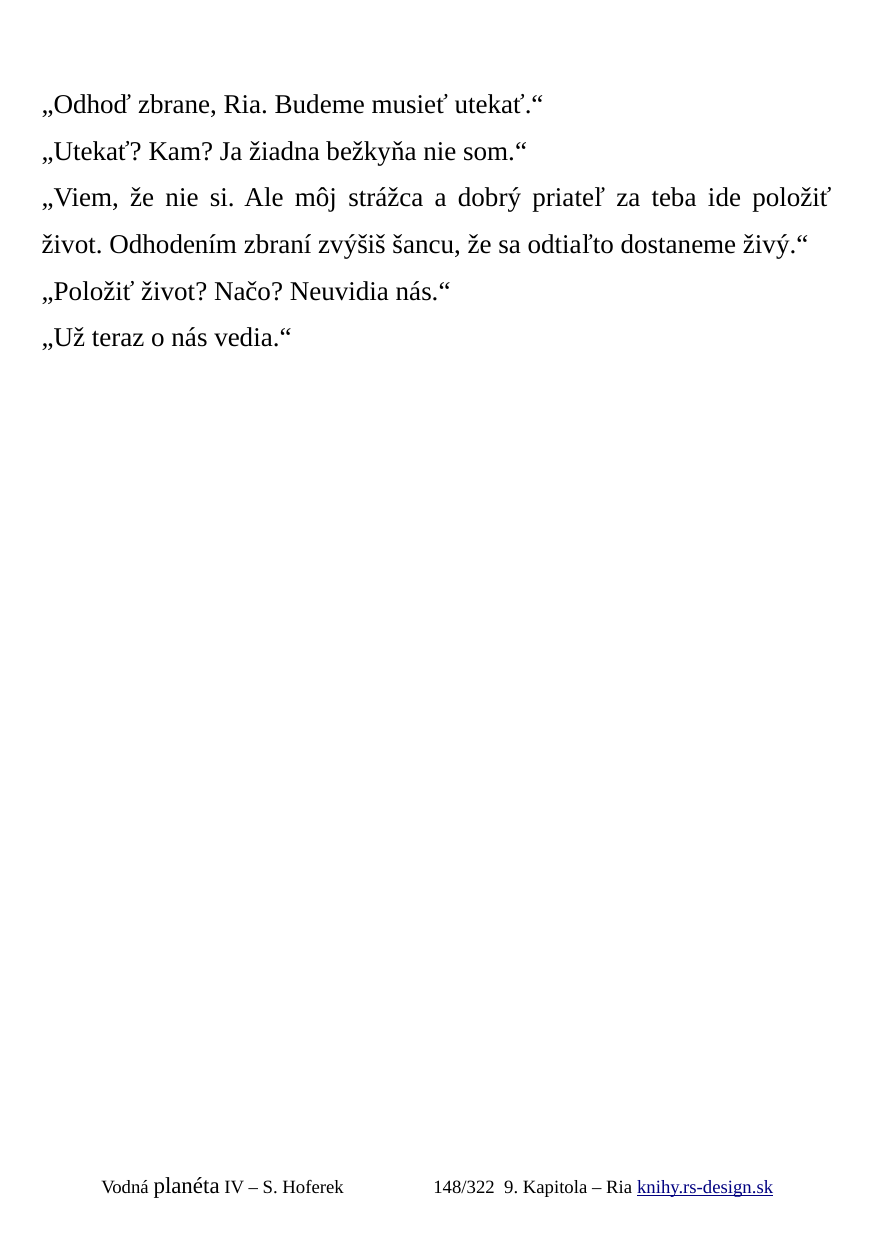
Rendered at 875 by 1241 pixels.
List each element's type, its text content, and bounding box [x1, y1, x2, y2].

text „Utekať? Kam? Ja žiadna bežkyňa nie som.“ [41, 135, 833, 166]
text „Už teraz o nás vedia.“ [41, 321, 833, 352]
text „Viem, že nie si. Ale môj strážca a dobrý priateľ za teba ide položiť život. Odhodením zbraní zvýšiš šancu, že sa odtiaľto dostaneme živý.“ [41, 181, 833, 259]
text „Položiť život? Načo? Neuvidia nás.“ [41, 275, 833, 306]
text „Odhoď zbrane, Ria. Budeme musieť utekať.“ [41, 88, 833, 119]
